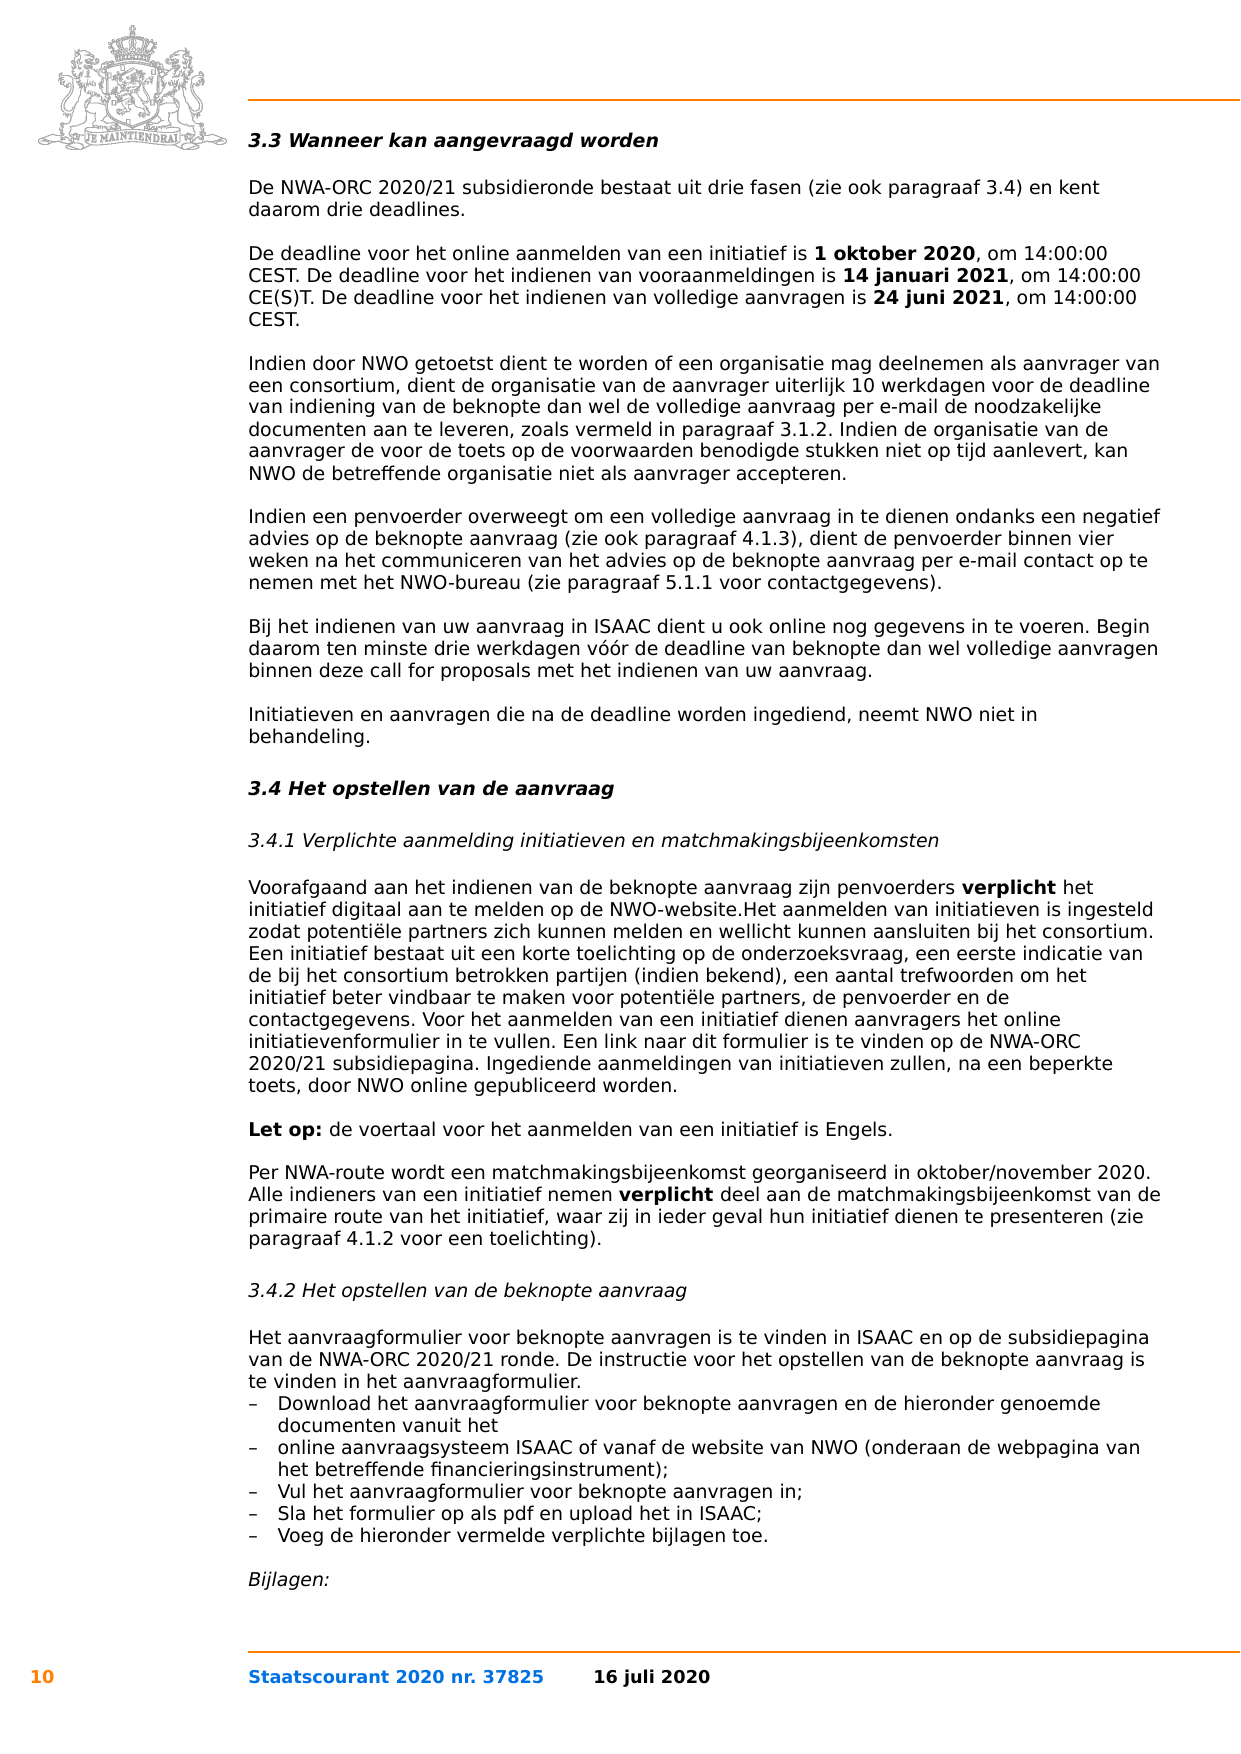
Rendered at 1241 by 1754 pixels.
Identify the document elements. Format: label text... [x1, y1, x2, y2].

text Indien door NWO getoetst dient te worden of een organisatie mag deelnemen als aanvrager van een consortium, dient de organisatie van de aanvrager uiterlijk 10 werkdagen voor de deadline van indiening van de beknopte dan wel de volledige aanvraag per e-mail de noodzakelijke documenten aan te leveren, zoals vermeld in paragraaf 3.1.2. Indien de organisatie van de aanvrager de voor de toets op de voorwaarden benodigde stukken niet op tijd aanlevert, kan NWO de betreffende organisatie niet als aanvrager accepteren. [248, 352, 1163, 484]
subtitle 3.4.1 Verplichte aanmelding initiatieven en matchmakingsbijeenkomsten [248, 830, 1163, 852]
picture [38, 25, 227, 150]
text De deadline voor het online aanmelden van een initiatief is 1 oktober 2020, om 14:00:00 CEST. De deadline voor het indienen van vooraanmeldingen is 14 januari 2021, om 14:00:00 CE(S)T. De deadline voor het indienen van volledige aanvragen is 24 juni 2021, om 14:00:00 CEST. [248, 243, 1163, 331]
text Indien een penvoerder overweegt om een volledige aanvraag in te dienen ondanks een negatief advies op de beknopte aanvraag (zie ook paragraaf 4.1.3), dient de penvoerder binnen vier weken na het communiceren van het advies op de beknopte aanvraag per e-mail contact op te nemen met het NWO-bureau (zie paragraaf 5.1.1 voor contactgegevens). [248, 506, 1163, 594]
text – Sla het formulier op als pdf en upload het in ISAAC; [248, 1503, 1163, 1525]
subtitle 3.4 Het opstellen van de aanvraag [248, 778, 1163, 800]
text Het aanvraagformulier voor beknopte aanvragen is te vinden in ISAAC en op de subsidiepagina van de NWA-ORC 2020/21 ronde. De instructie voor het opstellen van de beknopte aanvraag is te vinden in het aanvraagformulier. [248, 1327, 1163, 1393]
subtitle 3.3 Wanneer kan aangevraagd worden [248, 130, 1163, 152]
text – Voeg de hieronder vermelde verplichte bijlagen toe. [248, 1525, 1163, 1547]
subtitle 3.4.2 Het opstellen van de beknopte aanvraag [248, 1280, 1163, 1302]
text Voorafgaand aan het indienen van de beknopte aanvraag zijn penvoerders verplicht het initiatief digitaal aan te melden op de NWO-website.Het aanmelden van initiatieven is ingesteld zodat potentiële partners zich kunnen melden en wellicht kunnen aansluiten bij het consortium. Een initiatief bestaat uit een korte toelichting op de onderzoeksvraag, een eerste indicatie van de bij het consortium betrokken partijen (indien bekend), een aantal trefwoorden om het initiatief beter vindbaar te maken voor potentiële partners, de penvoerder en de contactgegevens. Voor het aanmelden van een initiatief dienen aanvragers het online initiatievenformulier in te vullen. Een link naar dit formulier is te vinden op de NWA-ORC 2020/21 subsidiepagina. Ingediende aanmeldingen van initiatieven zullen, na een beperkte toets, door NWO online gepubliceerd worden. [248, 877, 1163, 1097]
text – Vul het aanvraagformulier voor beknopte aanvragen in; [248, 1481, 1163, 1503]
text Initiatieven en aanvragen die na de deadline worden ingediend, neemt NWO niet in behandeling. [248, 704, 1163, 748]
text Per NWA-route wordt een matchmakingsbijeenkomst georganiseerd in oktober/november 2020. Alle indieners van een initiatief nemen verplicht deel aan de matchmakingsbijeenkomst van de primaire route van het initiatief, waar zij in ieder geval hun initiatief dienen te presenteren (zie paragraaf 4.1.2 voor een toelichting). [248, 1162, 1163, 1250]
text Bijlagen: [248, 1569, 1163, 1591]
text Let op: de voertaal voor het aanmelden van een initiatief is Engels. [248, 1118, 1163, 1140]
text – online aanvraagsysteem ISAAC of vanaf de website van NWO (onderaan de webpagina van het betreffende financieringsinstrument); [248, 1437, 1163, 1481]
text De NWA-ORC 2020/21 subsidieronde bestaat uit drie fasen (zie ook paragraaf 3.4) en kent daarom drie deadlines. [248, 177, 1163, 221]
text Bij het indienen van uw aanvraag in ISAAC dient u ook online nog gegevens in te voeren. Begin daarom ten minste drie werkdagen vóór de deadline van beknopte dan wel volledige aanvragen binnen deze call for proposals met het indienen van uw aanvraag. [248, 616, 1163, 682]
text – Download het aanvraagformulier voor beknopte aanvragen en de hieronder genoemde documenten vanuit het [248, 1393, 1163, 1437]
